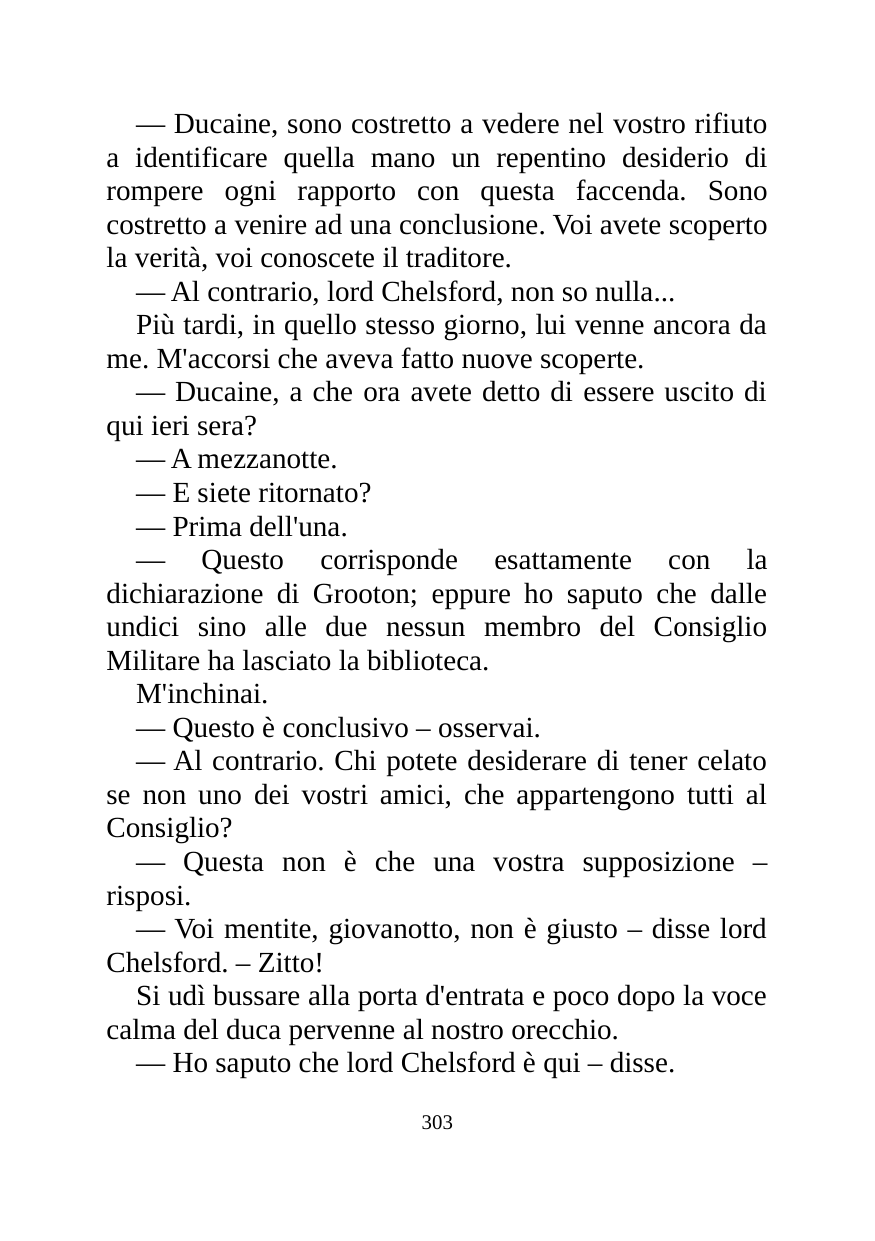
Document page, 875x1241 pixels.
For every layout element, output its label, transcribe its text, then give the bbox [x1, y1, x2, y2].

text — Questo corrisponde esattamente con la dichiarazione di Grooton; eppure ho saputo che dalle undici sino alle due nessun membro del Consiglio Militare ha lasciato la biblioteca. [106, 542, 768, 676]
text — Ho saputo che lord Chelsford è qui – disse. [106, 1045, 768, 1079]
text — Questa non è che una vostra supposizione – risposi. [106, 844, 768, 911]
text M'inchinai. [106, 676, 768, 710]
text — Al contrario, lord Chelsford, non so nulla... [106, 274, 768, 307]
text — E siete ritornato? [106, 475, 768, 509]
text — Prima dell'una. [106, 509, 768, 542]
text — Ducaine, a che ora avete detto di essere uscito di qui ieri sera? [106, 374, 768, 442]
text — Al contrario. Chi potete desiderare di tener celato se non uno dei vostri amici, che appartengono tutti al Consiglio? [106, 743, 768, 844]
text Più tardi, in quello stesso giorno, lui venne ancora da me. M'accorsi che aveva fatto nuove scoperte. [106, 307, 768, 374]
text Si udì bussare alla porta d'entrata e poco dopo la voce calma del duca pervenne al nostro orecchio. [106, 978, 768, 1045]
text — Questo è conclusivo – osservai. [106, 710, 768, 743]
text — Ducaine, sono costretto a vedere nel vostro rifiuto a identificare quella mano un repentino desiderio di rompere ogni rapporto con questa faccenda. Sono costretto a venire ad una conclusione. Voi avete scoperto la verità, voi conoscete il traditore. [106, 106, 768, 274]
text — A mezzanotte. [106, 442, 768, 475]
text — Voi mentite, giovanotto, non è giusto – disse lord Chelsford. – Zitto! [106, 911, 768, 978]
